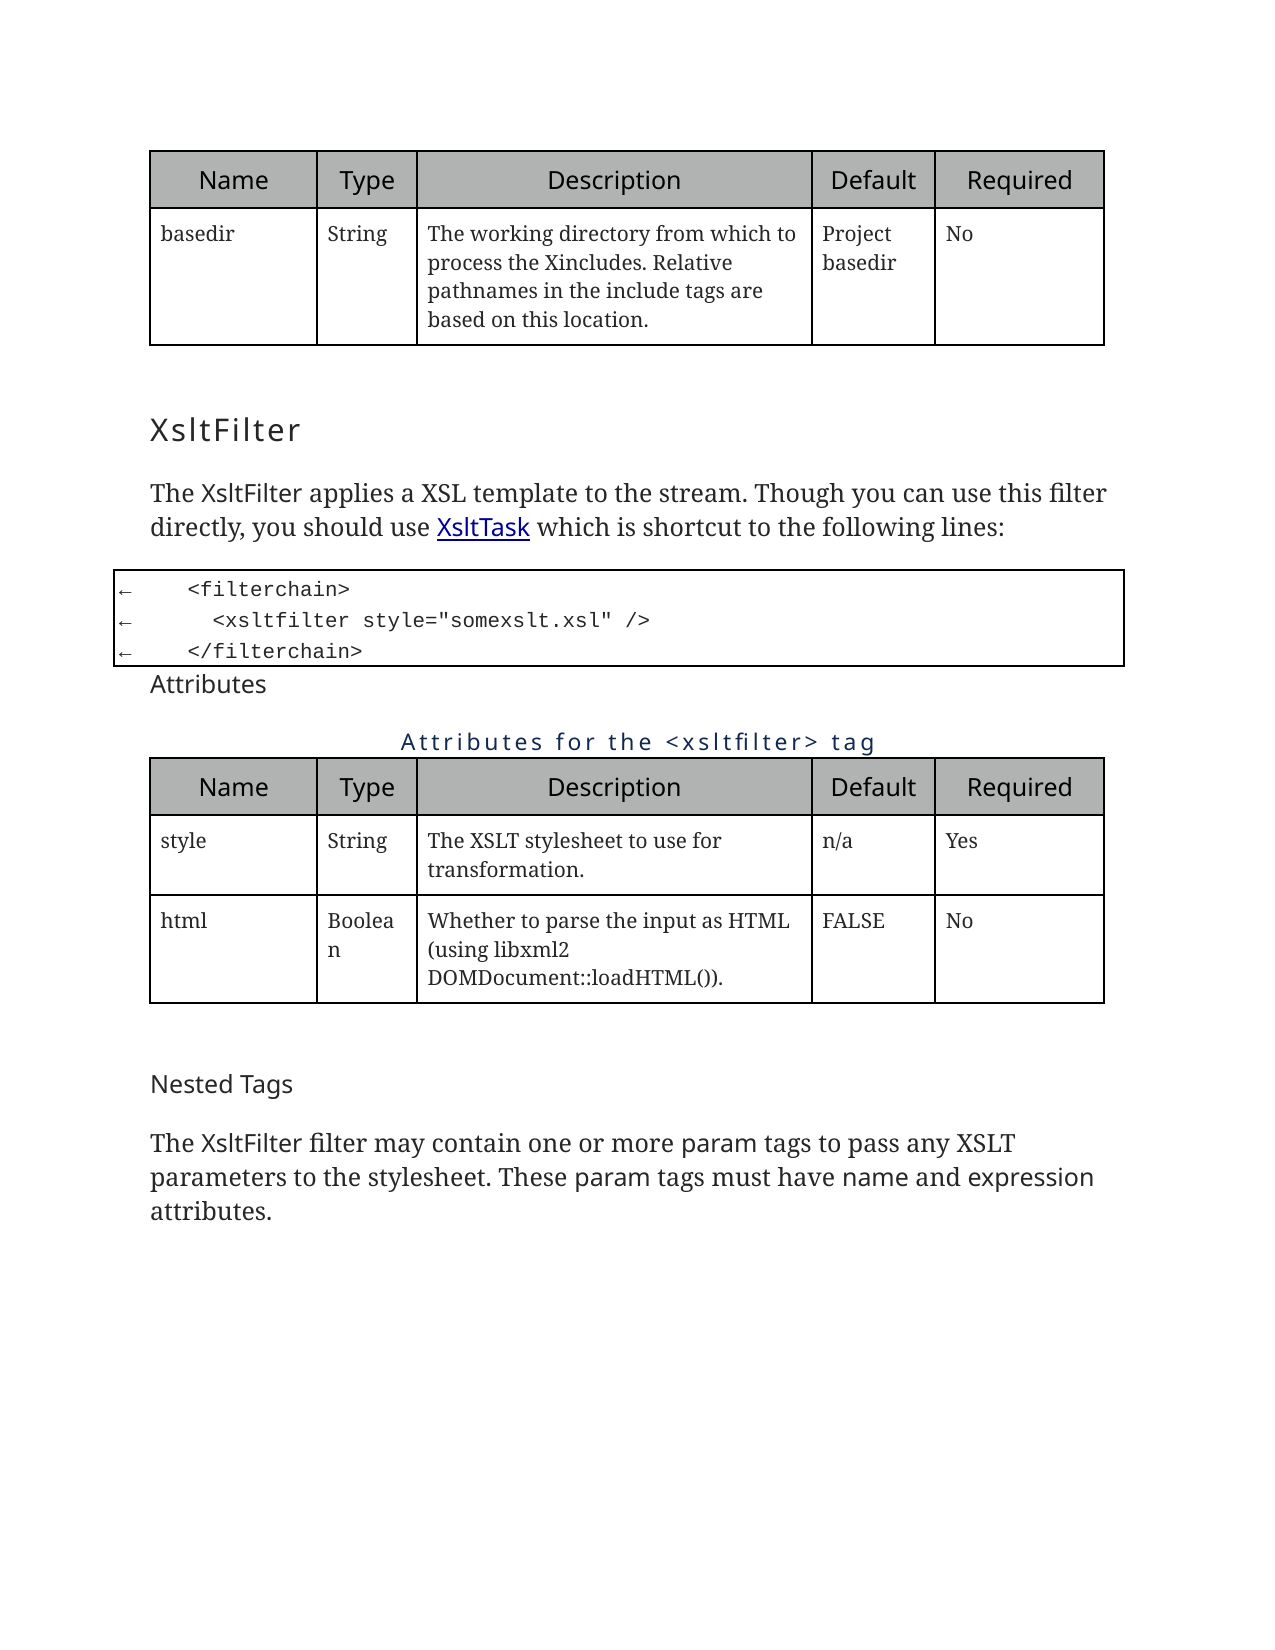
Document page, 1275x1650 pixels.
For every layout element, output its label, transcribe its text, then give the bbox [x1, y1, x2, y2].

table_cell Project basedir [813, 209, 934, 344]
text The XsltFilter filter may contain one or more param tags to pass any XSLT parameters to the stylesheet. These param tags must have name and expression attributes. [150, 1126, 1125, 1228]
table_cell The XSLT stylesheet to use for transformation. [418, 816, 811, 894]
table_cell String [318, 209, 416, 344]
table_cell Whether to parse the input as HTML (using libxml2 DOMDocument::loadHTML()). [418, 896, 811, 1002]
table_cell FALSE [813, 896, 934, 1002]
list <xsltfilter style="somexslt.xsl" /> [115, 600, 1123, 631]
table_header Default [813, 759, 934, 814]
table_header Description [418, 152, 811, 207]
table_cell No [936, 896, 1103, 1002]
table_header Type [318, 759, 416, 814]
table_cell Boolean [318, 896, 416, 1002]
table_cell n/a [813, 816, 934, 894]
text Attributes for the <xsltfilter> tag [150, 726, 1125, 757]
text Attributes [150, 667, 1125, 701]
list </filterchain> [115, 631, 1123, 665]
table_cell style [151, 816, 316, 894]
table_cell Yes [936, 816, 1103, 894]
text The XsltFilter applies a XSL template to the stream. Though you can use this filter directly, you should use XsltTask which is shortcut to the following lines: [150, 476, 1125, 544]
table_cell No [936, 209, 1103, 344]
table_cell String [318, 816, 416, 894]
table_header Required [936, 152, 1103, 207]
table_cell The working directory from which to process the Xincludes. Relative pathnames in the include tags are based on this location. [418, 209, 811, 344]
text XsltFilter [150, 408, 1125, 451]
table_cell html [151, 896, 316, 1002]
table_header Default [813, 152, 934, 207]
table_header Name [151, 759, 316, 814]
table_cell basedir [151, 209, 316, 344]
table_header Required [936, 759, 1103, 814]
table_header Name [151, 152, 316, 207]
list <filterchain> [115, 571, 1123, 600]
table_header Type [318, 152, 416, 207]
table_header Description [418, 759, 811, 814]
text Nested Tags [150, 1067, 1125, 1101]
